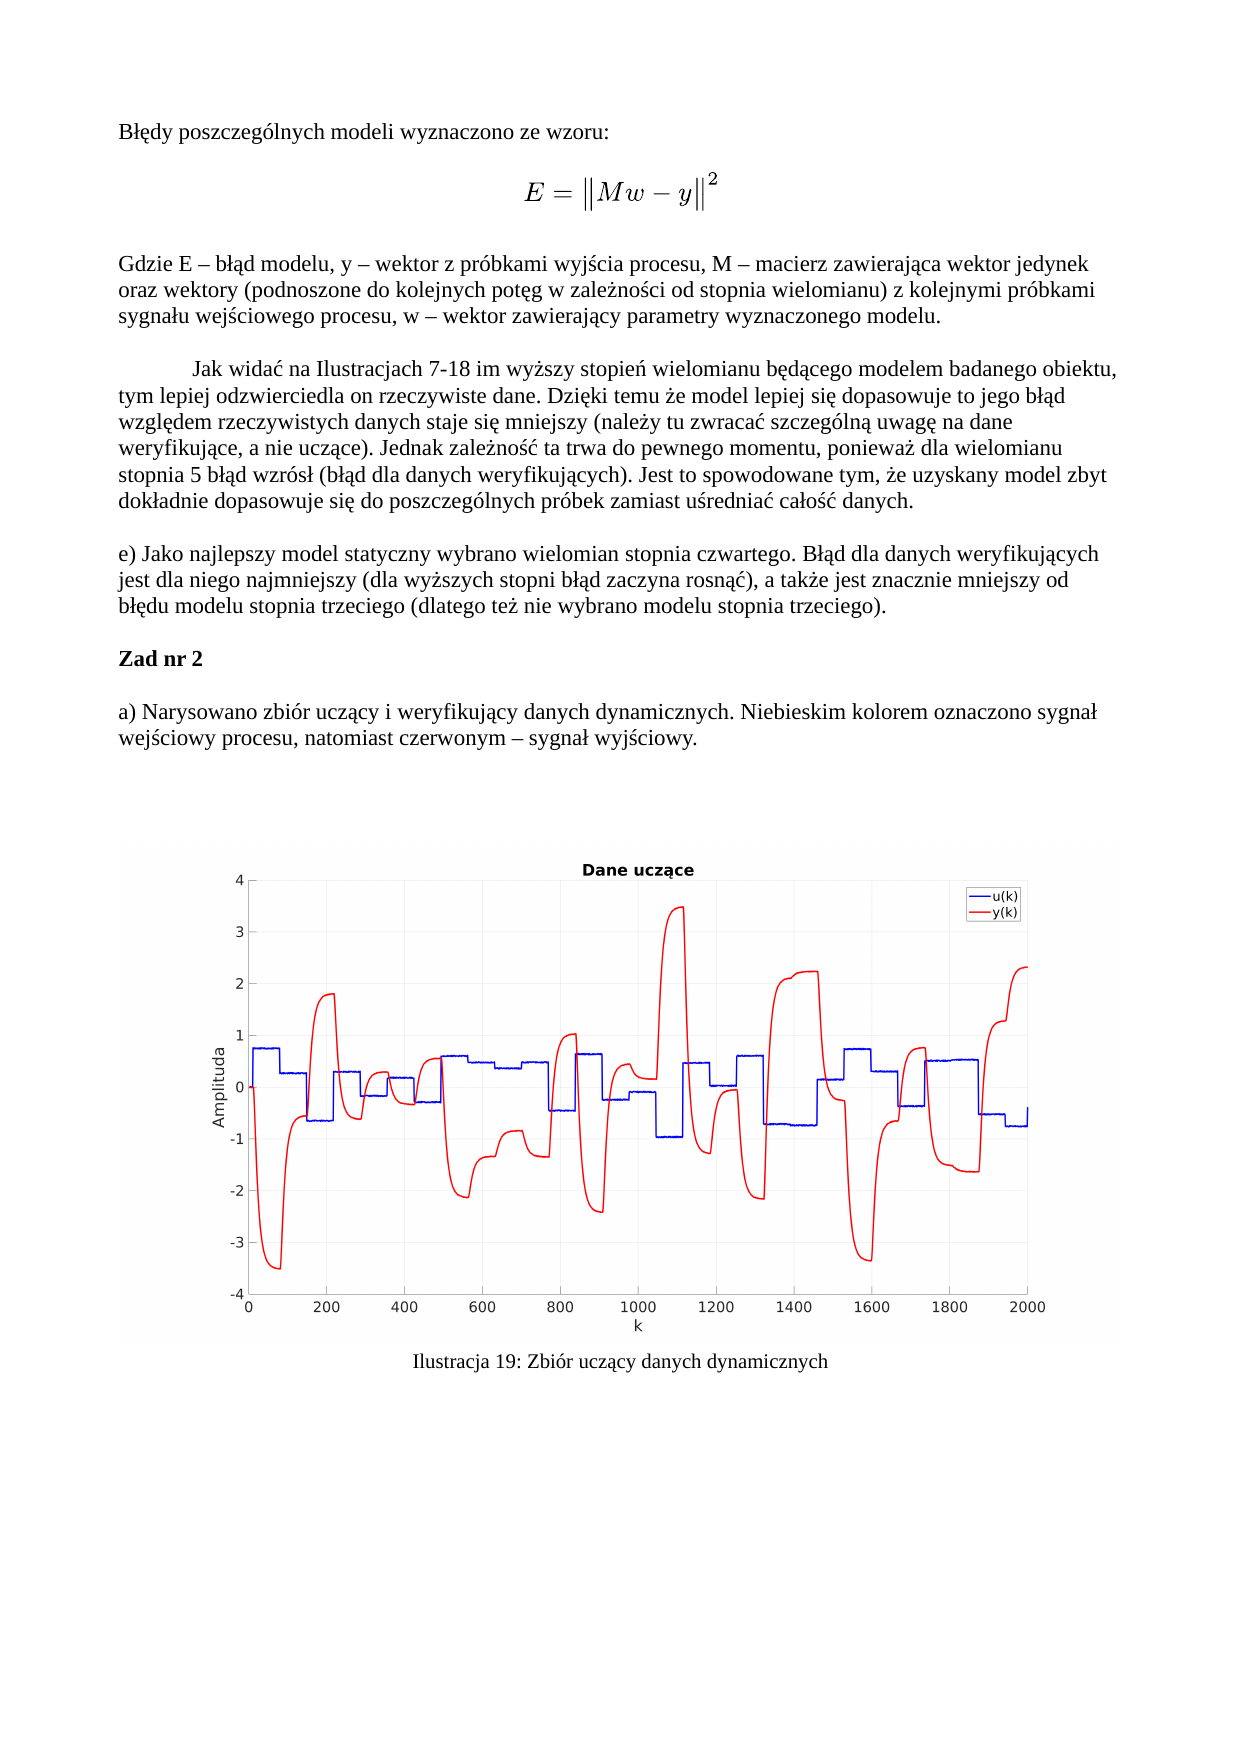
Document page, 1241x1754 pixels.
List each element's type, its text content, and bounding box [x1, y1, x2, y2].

text Zad nr 2 [118, 645, 1122, 672]
text a) Narysowano zbiór uczący i weryfikujący danych dynamicznych. Niebieskim kolorem oznaczono sygnał wejściowy procesu, natomiast czerwonym – sygnał wyjściowy. [118, 698, 1122, 751]
text e) Jako najlepszy model statyczny wybrano wielomian stopnia czwartego. Błąd dla danych weryfikujących jest dla niego najmniejszy (dla wyższych stopni błąd zaczyna rosnąć), a także jest znacznie mniejszy od błędu modelu stopnia trzeciego (dlatego też nie wybrano modelu stopnia trzeciego). [118, 540, 1122, 619]
text Gdzie E – błąd modelu, y – wektor z próbkami wyjścia procesu, M – macierz zawierająca wektor jedynek oraz wektory (podnoszone do kolejnych potęg w zależności od stopnia wielomianu) z kolejnymi próbkami sygnału wejściowego procesu, w – wektor zawierający parametry wyznaczonego modelu. [118, 250, 1122, 329]
text Ilustracja 19: Zbiór uczący danych dynamicznych [118, 1350, 1122, 1373]
text Błędy poszczególnych modeli wyznaczono ze wzoru: [118, 118, 1122, 144]
picture [118, 842, 1123, 1350]
text Jak widać na Ilustracjach 7-18 im wyższy stopień wielomianu będącego modelem badanego obiektu, tym lepiej odzwierciedla on rzeczywiste dane. Dzięki temu że model lepiej się dopasowuje to jego błąd względem rzeczywistych danych staje się mniejszy (należy tu zwracać szczególną uwagę na dane weryfikujące, a nie uczące). Jednak zależność ta trwa do pewnego momentu, ponieważ dla wielomianu stopnia 5 błąd wzrósł (błąd dla danych weryfikujących). Jest to spowodowane tym, że uzyskany model zbyt dokładnie dopasowuje się do poszczególnych próbek zamiast uśredniać całość danych. [118, 355, 1122, 513]
